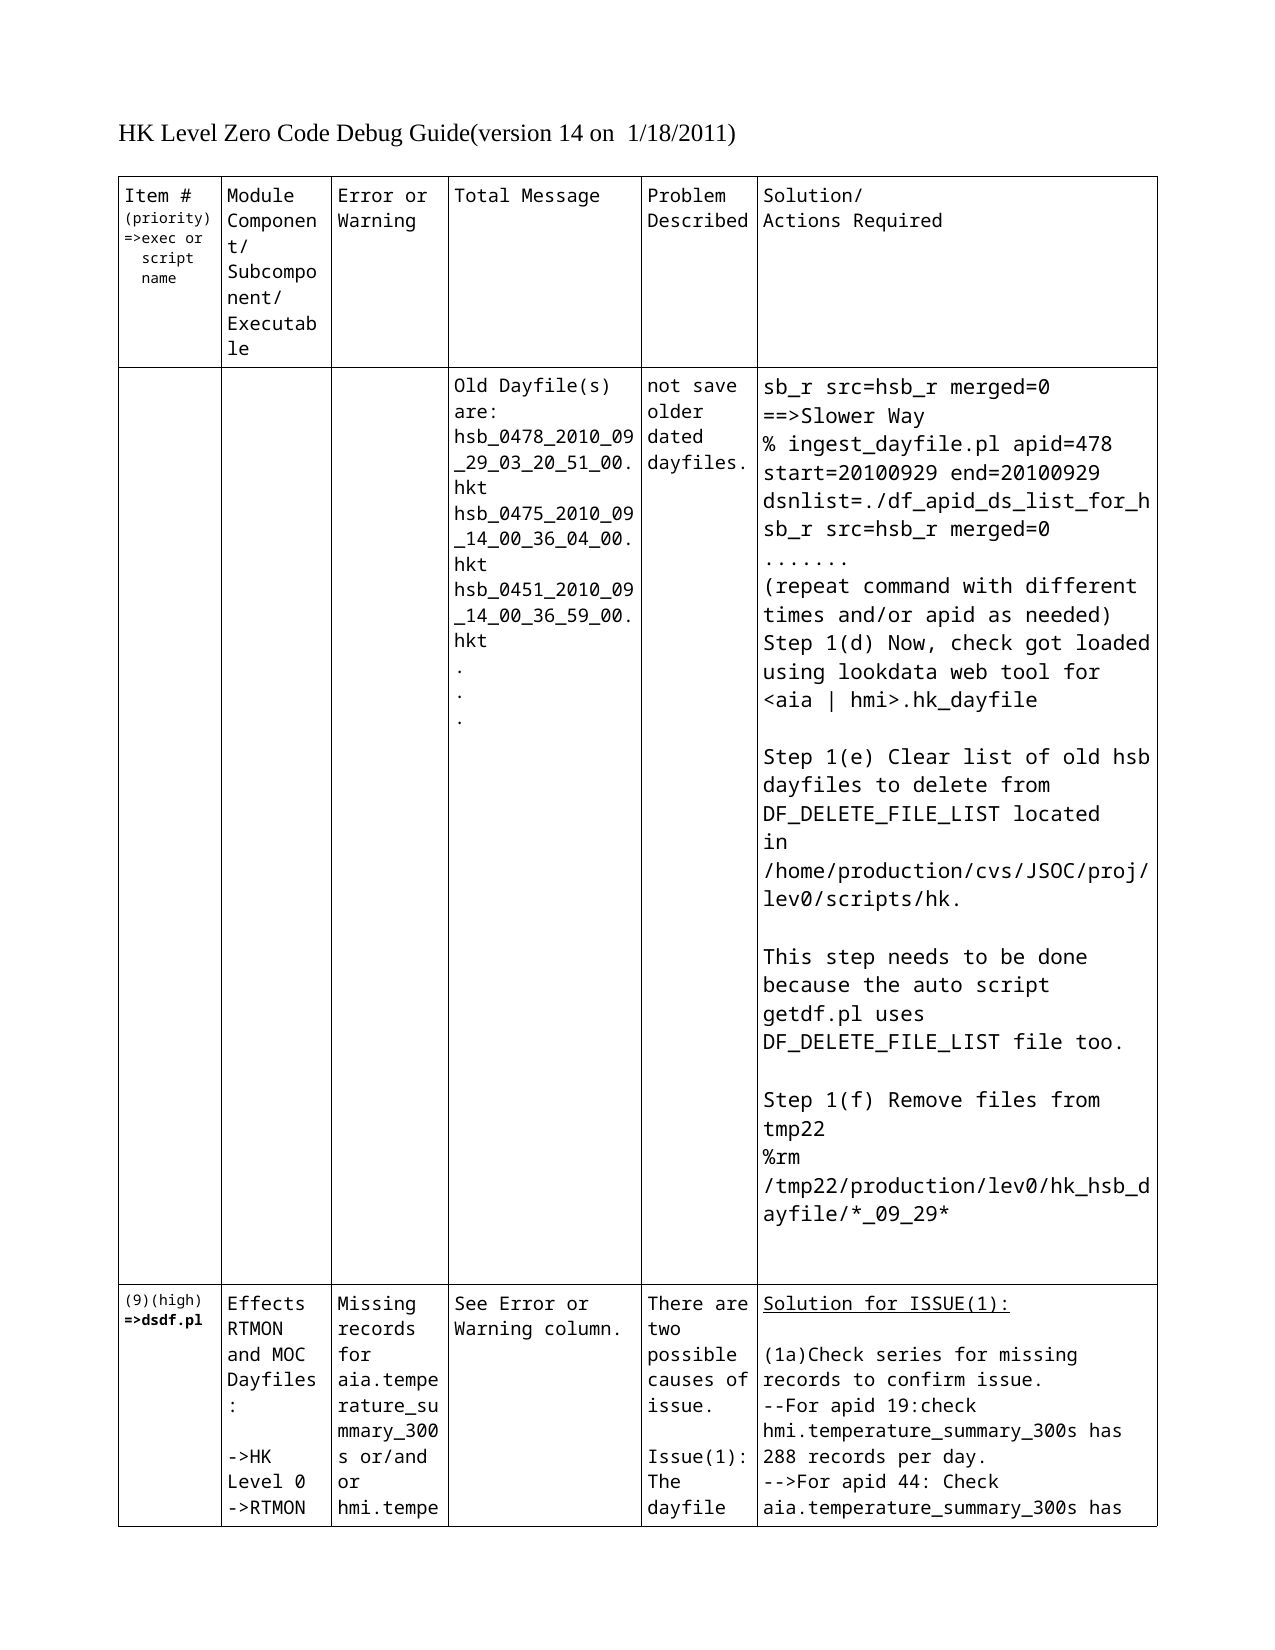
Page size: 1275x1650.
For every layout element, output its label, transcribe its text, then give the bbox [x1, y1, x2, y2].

table_header Module Component/ Subcomponent/ Executable [222, 177, 331, 367]
table_cell Solution for ISSUE(1): (1a)Check series for missing records to confirm issue. --For apid 19:check hmi.temperature_summary_300s has 288 records per day. -->For apid 44: Check aia.temperature_summary_300s has [758, 1285, 1157, 1526]
table_header Solution/ Actions Required [758, 177, 1157, 367]
table_header Error or Warning [332, 177, 448, 367]
table_header Item # (priority) =>exec or script name [119, 177, 221, 367]
table_cell (9)(high) =>dsdf.pl [119, 1285, 221, 1526]
table_cell [119, 368, 221, 1284]
table_cell [332, 368, 448, 1284]
table_cell Effects RTMON and MOC Dayfiles: ->HK Level 0 ->RTMON [222, 1285, 331, 1526]
table_cell sb_r src=hsb_r merged=0 ==>Slower Way % ingest_dayfile.pl apid=478 start=20100929 end=20100929 dsnlist=./df_apid_ds_list_for_hsb_r src=hsb_r merged=0 ....... (repeat command with different times and/or apid as needed) Step 1(d) Now, check got loaded using lookdata web tool for <aia | hmi>.hk_dayfile Step 1(e) Clear list of old hsb dayfiles to delete from DF_DELETE_FILE_LIST located in /home/production/cvs/JSOC/proj/lev0/scripts/hk. This step needs to be done because the auto script getdf.pl uses DF_DELETE_FILE_LIST file too. Step 1(f) Remove files from tmp22 %rm /tmp22/production/lev0/hk_hsb_dayfile/*_09_29* [758, 368, 1157, 1284]
table_cell Old Dayfile(s) are: hsb_0478_2010_09_29_03_20_51_00.hkt hsb_0475_2010_09_14_00_36_04_00.hkt hsb_0451_2010_09_14_00_36_59_00.hkt . . . [449, 368, 641, 1284]
table_cell not save older dated dayfiles. [642, 368, 757, 1284]
table_cell See Error or Warning column. [449, 1285, 641, 1526]
table_header Problem Described [642, 177, 757, 367]
table_cell Missing records for aia.temperature_summary_300s or/and or hmi.tempe [332, 1285, 448, 1526]
table_cell There are two possible causes of issue. Issue(1):The dayfile [642, 1285, 757, 1526]
table_header Total Message [449, 177, 641, 367]
table_cell [222, 368, 331, 1284]
